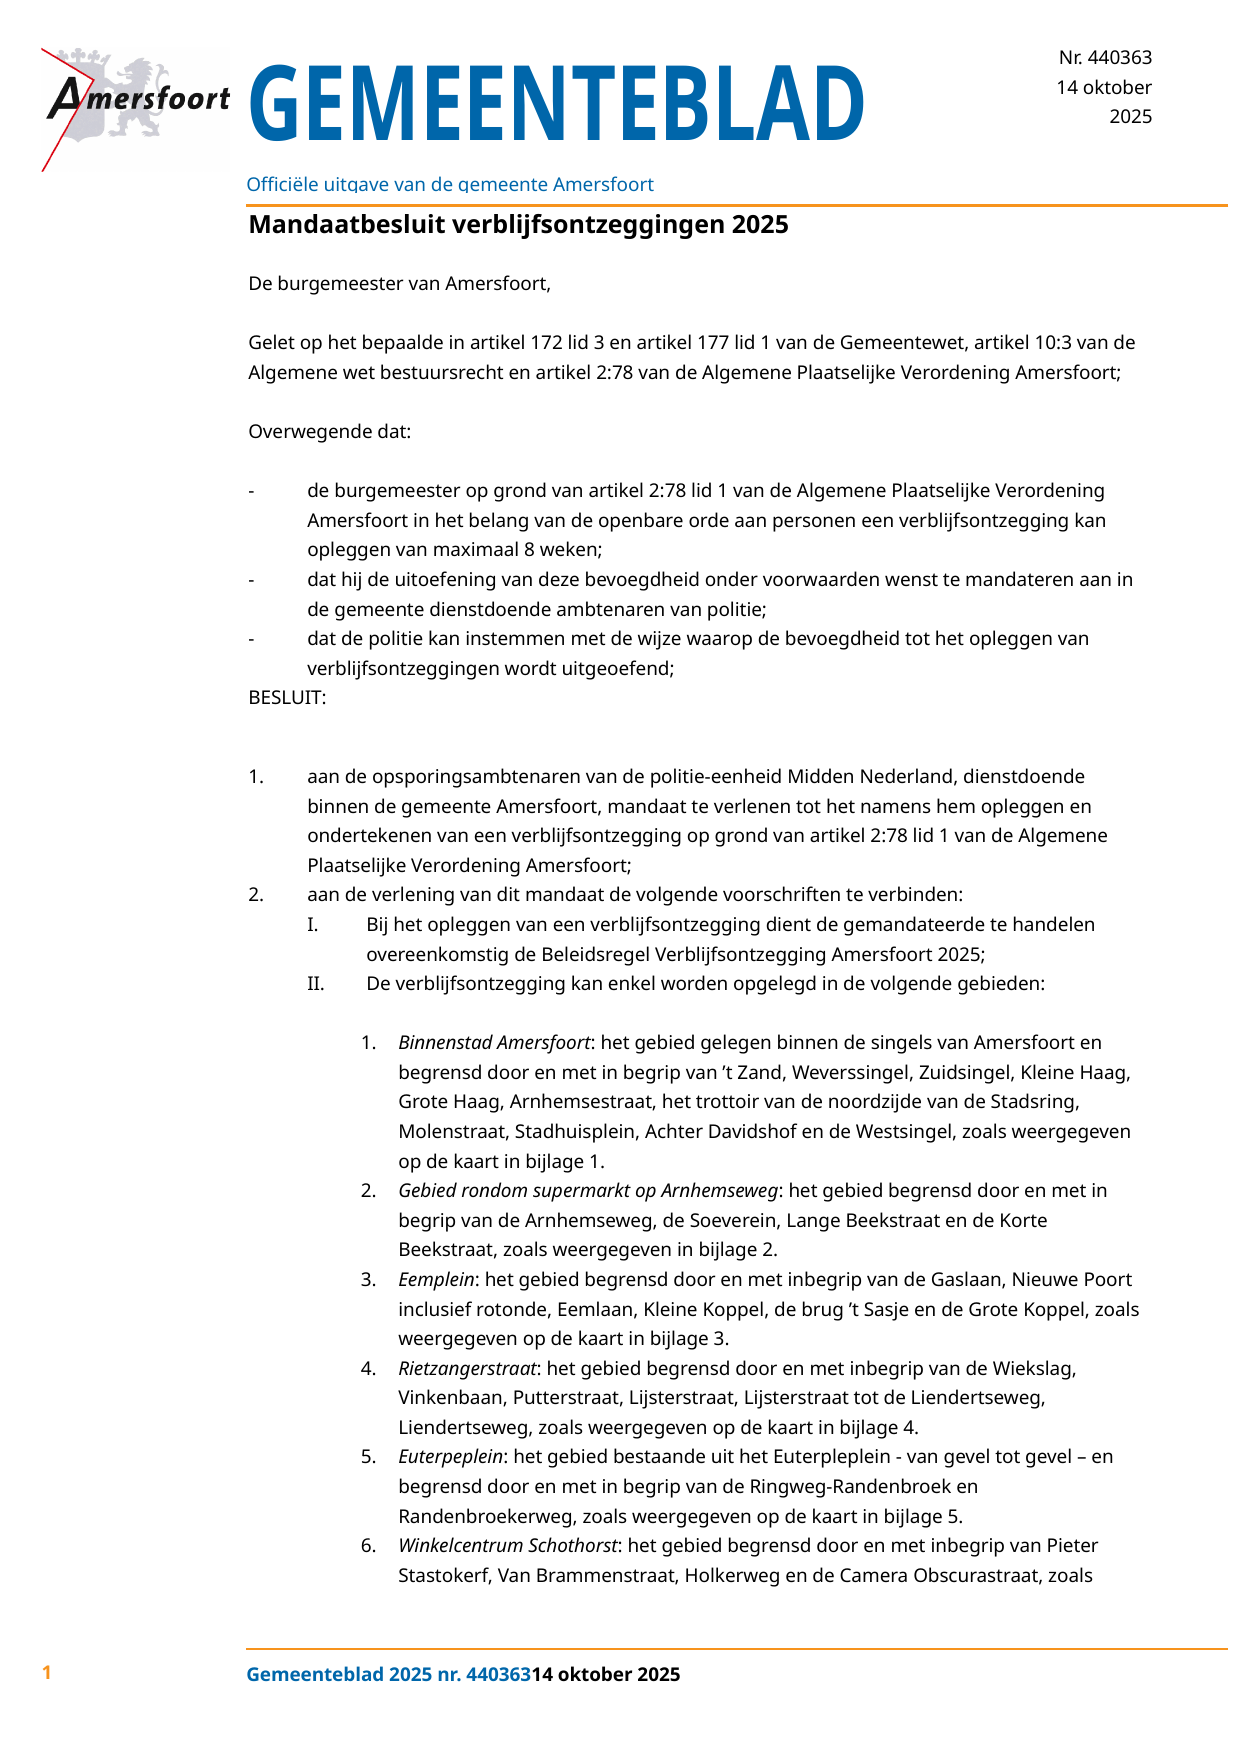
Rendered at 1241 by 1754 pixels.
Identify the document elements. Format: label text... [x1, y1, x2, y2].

list Rietzangerstraat: het gebied begrensd door en met inbegrip van de Wiekslag, Vinkenbaan, Putterstraat, Lijsterstraat, Lijsterstraat tot de Liendertseweg, Liendertseweg, zoals weergegeven op de kaart in bijlage 4. [361, 1355, 1152, 1440]
text Mandaatbesluit verblijfsontzeggingen 2025 [248, 207, 1152, 241]
list Binnenstad Amersfoort: het gebied gelegen binnen de singels van Amersfoort en begrensd door en met in begrip van ’t Zand, Weverssingel, Zuidsingel, Kleine Haag, Grote Haag, Arnhemsestraat, het trottoir van de noordzijde van de Stadsring, Molenstraat, Stadhuisplein, Achter Davidshof en de Westsingel, zoals weergegeven op de kaart in bijlage 1. [361, 1029, 1152, 1174]
list Bij het opleggen van een verblijfsontzegging dient de gemandateerde te handelen overeenkomstig de Beleidsregel Verblijfsontzegging Amersfoort 2025; [307, 911, 1152, 967]
list Euterpeplein: het gebied bestaande uit het Euterpleplein - van gevel tot gevel – en begrensd door en met in begrip van de Ringweg-Randenbroek en Randenbroekerweg, zoals weergegeven op de kaart in bijlage 5. [361, 1444, 1152, 1529]
text De burgemeester van Amersfoort, [248, 270, 1152, 296]
list Winkelcentrum Schothorst: het gebied begrensd door en met inbegrip van Pieter Stastokerf, Van Brammenstraat, Holkerweg en de Camera Obscurastraat, zoals [361, 1532, 1152, 1588]
picture [41, 47, 231, 172]
list dat hij de uitoefening van deze bevoegdheid onder voorwaarden wenst te mandateren aan in de gemeente dienstdoende ambtenaren van politie; [248, 566, 1152, 621]
list aan de verlening van dit mandaat de volgende voorschriften te verbinden: [248, 882, 1152, 907]
list Gebied rondom supermarkt op Arnhemseweg: het gebied begrensd door en met in begrip van de Arnhemseweg, de Soeverein, Lange Beekstraat en de Korte Beekstraat, zoals weergegeven in bijlage 2. [361, 1177, 1152, 1262]
text BESLUIT: [248, 684, 1152, 710]
list dat de politie kan instemmen met de wijze waarop de bevoegdheid tot het opleggen van verblijfsontzeggingen wordt uitgeoefend; [248, 625, 1152, 681]
list aan de opsporingsambtenaren van de politie-eenheid Midden Nederland, dienstdoende binnen de gemeente Amersfoort, mandaat te verlenen tot het namens hem opleggen en ondertekenen van een verblijfsontzegging op grond van artikel 2:78 lid 1 van de Algemene Plaatselijke Verordening Amersfoort; [248, 763, 1152, 878]
text Overwegende dat: [248, 418, 1152, 444]
list Eemplein: het gebied begrensd door en met inbegrip van de Gaslaan, Nieuwe Poort inclusief rotonde, Eemlaan, Kleine Koppel, de brug ’t Sasje en de Grote Koppel, zoals weergegeven op de kaart in bijlage 3. [361, 1266, 1152, 1351]
list De verblijfsontzegging kan enkel worden opgelegd in de volgende gebieden: [307, 970, 1152, 996]
list de burgemeester op grond van artikel 2:78 lid 1 van de Algemene Plaatselijke Verordening Amersfoort in het belang van de openbare orde aan personen een verblijfsontzegging kan opleggen van maximaal 8 weken; [248, 477, 1152, 562]
text Gelet op het bepaalde in artikel 172 lid 3 en artikel 177 lid 1 van de Gemeentewet, artikel 10:3 van de Algemene wet bestuursrecht en artikel 2:78 van de Algemene Plaatselijke Verordening Amersfoort; [248, 329, 1152, 385]
